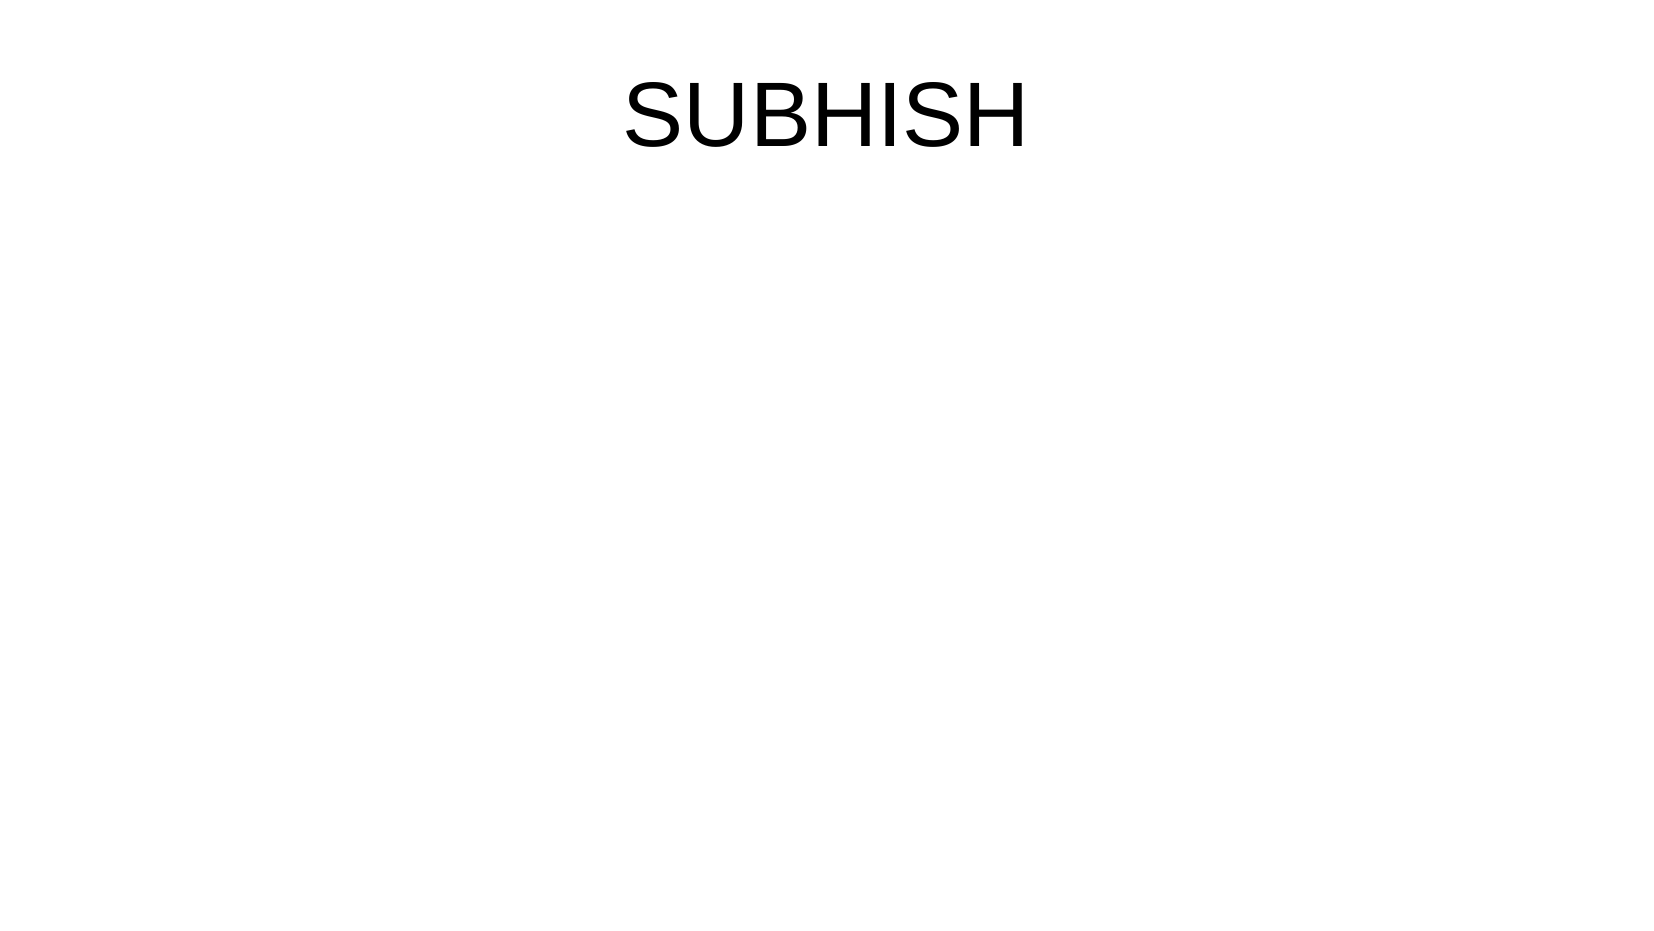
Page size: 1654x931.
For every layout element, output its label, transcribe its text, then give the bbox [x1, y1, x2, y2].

title SUBHISH [82, 37, 1571, 193]
